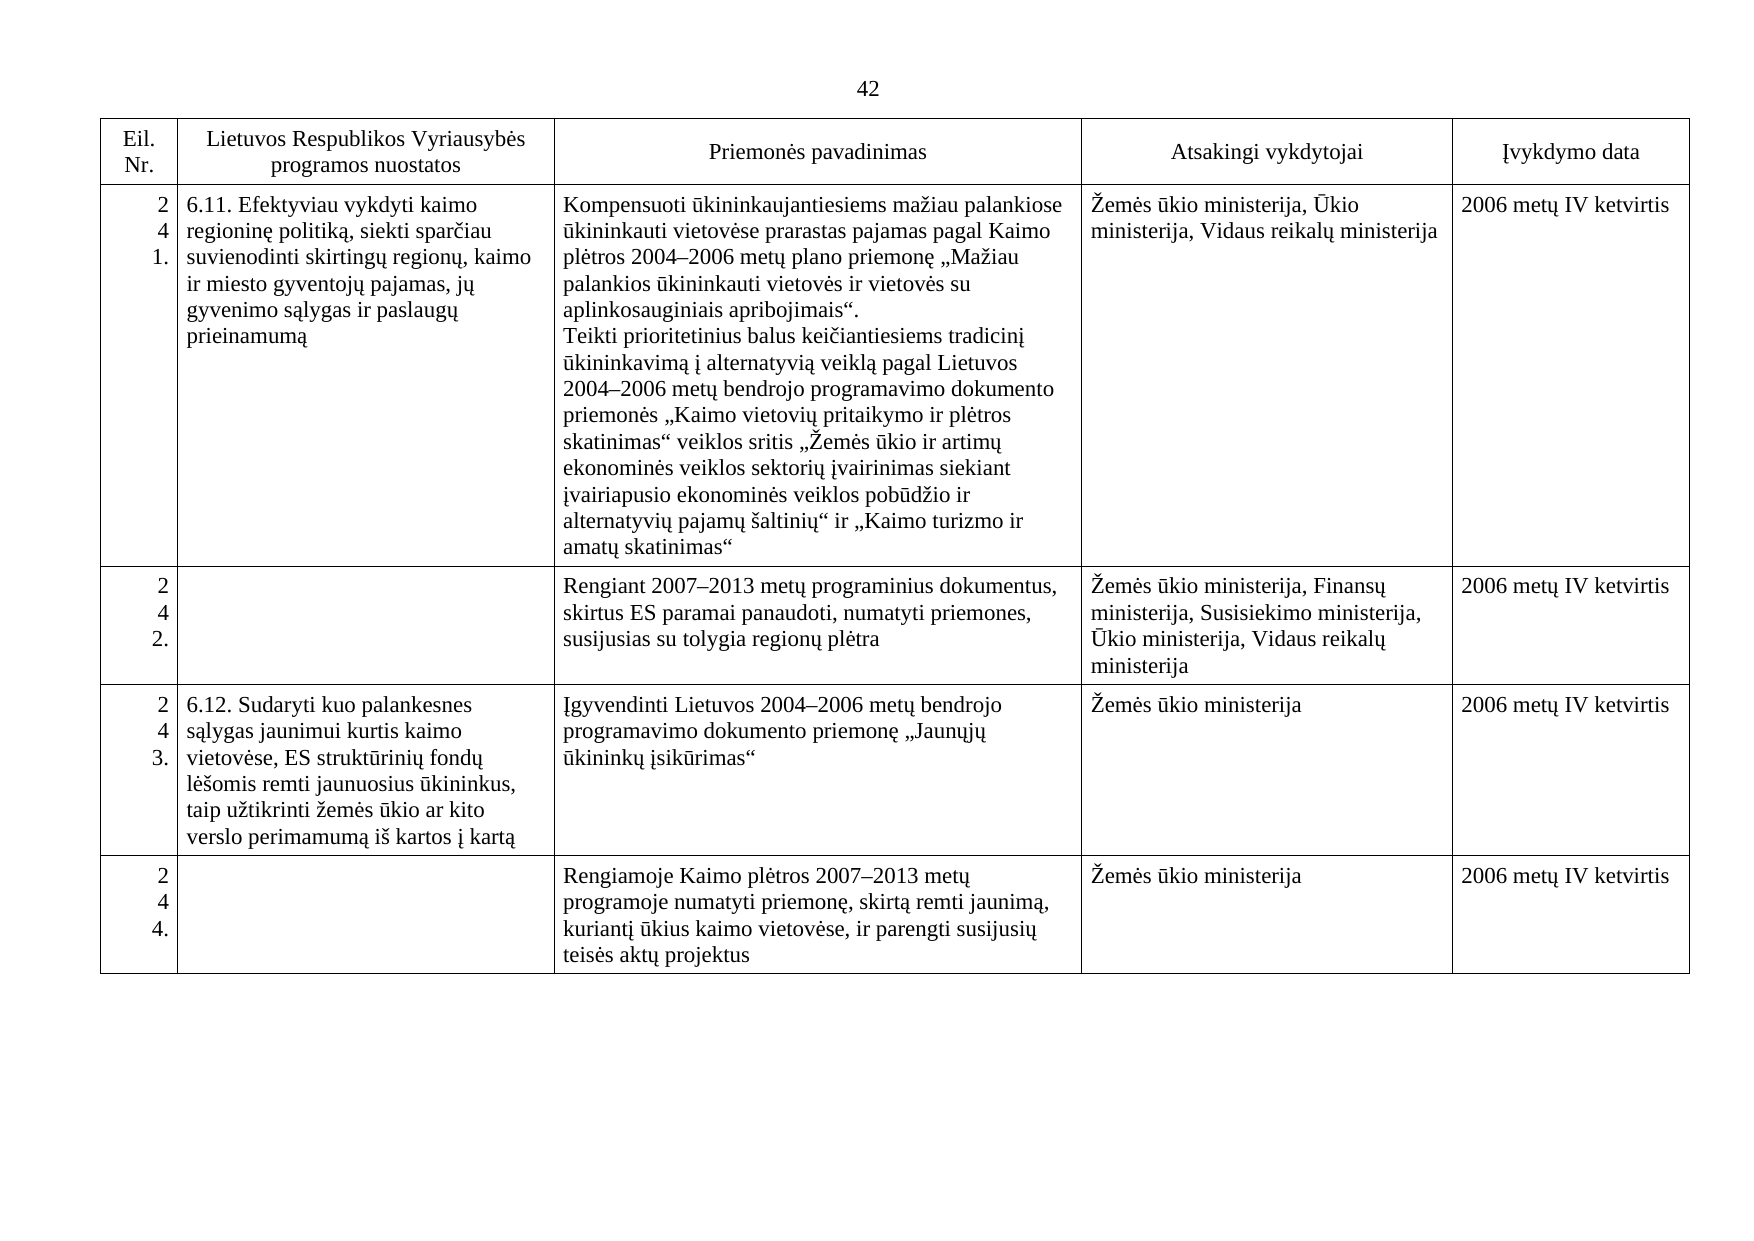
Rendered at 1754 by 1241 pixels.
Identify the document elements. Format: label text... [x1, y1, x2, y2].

table_header Eil. Nr. [101, 119, 177, 184]
table_cell Įgyvendinti Lietuvos 2004–2006 metų bendrojo programavimo dokumento priemonę „Jaunųjų ūkininkų įsikūrimas“ [555, 685, 1081, 855]
table_cell Žemės ūkio ministerija [1082, 685, 1452, 855]
table_cell [1690, 566, 1754, 684]
table_header Įvykdymo data [1453, 119, 1689, 184]
table_cell [1690, 855, 1754, 973]
table_cell [178, 567, 554, 684]
table_cell Rengiant 2007–2013 metų programinius dokumentus, skirtus ES paramai panaudoti, numatyti priemones, susijusias su tolygia regionų plėtra [555, 567, 1081, 684]
table_cell [101, 185, 177, 566]
table_cell [101, 856, 177, 973]
table_cell [101, 567, 177, 684]
table_cell Žemės ūkio ministerija, Finansų ministerija, Susisiekimo ministerija, Ūkio ministerija, Vidaus reikalų ministerija [1082, 567, 1452, 684]
table_cell 6.11. Efektyviau vykdyti kaimo regioninę politiką, siekti sparčiau suvienodinti skirtingų regionų, kaimo ir miesto gyventojų pajamas, jų gyvenimo sąlygas ir paslaugų prieinamumą [178, 185, 554, 566]
table_cell [1690, 184, 1754, 566]
table_cell 2006 metų IV ketvirtis [1453, 685, 1689, 855]
table_cell [178, 856, 554, 973]
table_header [1690, 118, 1754, 184]
table_cell Žemės ūkio ministerija, Ūkio ministerija, Vidaus reikalų ministerija [1082, 185, 1452, 566]
table_cell 2006 metų IV ketvirtis [1453, 185, 1689, 566]
table_cell Žemės ūkio ministerija [1082, 856, 1452, 973]
table_cell 2006 metų IV ketvirtis [1453, 856, 1689, 973]
table_cell [101, 685, 177, 855]
table_cell 6.12. Sudaryti kuo palankesnes sąlygas jaunimui kurtis kaimo vietovėse, ES struktūrinių fondų lėšomis remti jaunuosius ūkininkus, taip užtikrinti žemės ūkio ar kito verslo perimamumą iš kartos į kartą [178, 685, 554, 855]
table_cell 2006 metų IV ketvirtis [1453, 567, 1689, 684]
table_header Atsakingi vykdytojai [1082, 119, 1452, 184]
table_cell [1690, 684, 1754, 855]
table_header Lietuvos Respublikos Vyriausybės programos nuostatos [178, 119, 554, 184]
table_cell Rengiamoje Kaimo plėtros 2007–2013 metų programoje numatyti priemonę, skirtą remti jaunimą, kuriantį ūkius kaimo vietovėse, ir parengti susijusių teisės aktų projektus [555, 856, 1081, 973]
table_cell Kompensuoti ūkininkaujantiesiems mažiau palankiose ūkininkauti vietovėse prarastas pajamas pagal Kaimo plėtros 2004–2006 metų plano priemonę „Mažiau palankios ūkininkauti vietovės ir vietovės su aplinkosauginiais apribojimais“. Teikti prioritetinius balus keičiantiesiems tradicinį ūkininkavimą į alternatyvią veiklą pagal Lietuvos 2004–2006 metų bendrojo programavimo dokumento priemonės „Kaimo vietovių pritaikymo ir plėtros skatinimas“ veiklos sritis „Žemės ūkio ir artimų ekonominės veiklos sektorių įvairinimas siekiant įvairiapusio ekonominės veiklos pobūdžio ir alternatyvių pajamų šaltinių“ ir „Kaimo turizmo ir amatų skatinimas“ [555, 185, 1081, 566]
table_header Priemonės pavadinimas [555, 119, 1081, 184]
